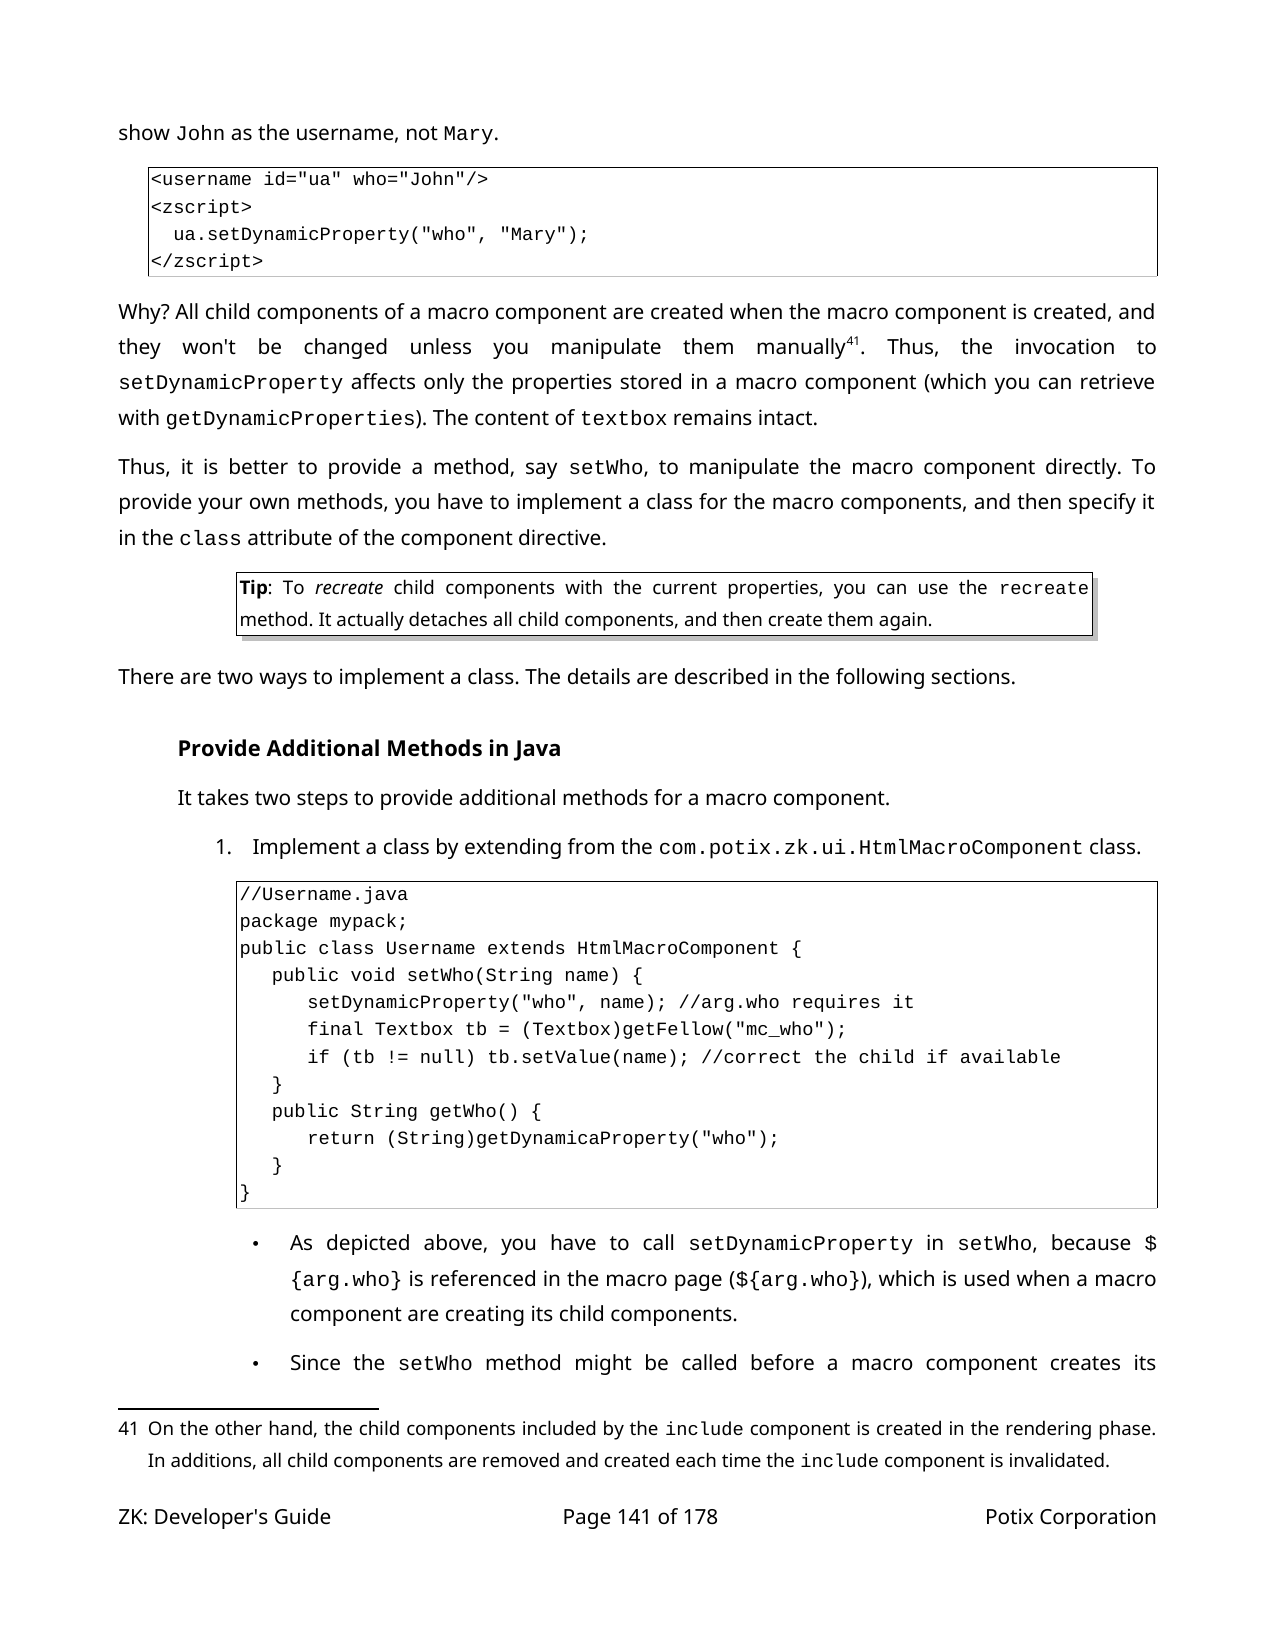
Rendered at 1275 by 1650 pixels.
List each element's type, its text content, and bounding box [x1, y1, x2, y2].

text setDynamicProperty("who", name); //arg.who requires it [237, 990, 1157, 1014]
text public String getWho() { [237, 1099, 1157, 1123]
text final Textbox tb = (Textbox)getFellow("mc_who"); [237, 1017, 1157, 1042]
text } [237, 1153, 1157, 1177]
text if (tb != null) tb.setValue(name); //correct the child if available [237, 1044, 1157, 1069]
text There are two ways to implement a class. The details are described in the following sections. [118, 662, 1157, 690]
text Why? All child components of a macro component are created when the macro component is created, and they won't be changed unless you manipulate them manually. Thus, the invocation to setDynamicProperty affects only the properties stored in a macro component (which you can retrieve with getDynamicProperties). The content of textbox remains intact. [118, 297, 1157, 431]
text //Username.java [237, 882, 1157, 906]
list As depicted above, you have to call setDynamicProperty in setWho, because ${arg.who} is referenced in the macro page (${arg.who}), which is used when a macro component are creating its child components. [252, 1228, 1157, 1328]
text package mypack; [237, 908, 1157, 933]
subtitle Provide Additional Methods in Java [177, 733, 1157, 763]
text Thus, it is better to provide a method, say setWho, to manipulate the macro component directly. To provide your own methods, you have to implement a class for the macro components, and then specify it in the class attribute of the component directive. [118, 452, 1157, 551]
text public class Username extends HtmlMacroComponent { [237, 936, 1157, 960]
text <username id="ua" who="John"/> [149, 168, 1157, 192]
text On the other hand, the child components included by the include component is created in the rendering phase. In additions, all child components are removed and created each time the include component is invalidated. [118, 1415, 1157, 1473]
text } [237, 1180, 1157, 1208]
text It takes two steps to provide additional methods for a macro component. [177, 783, 1157, 812]
text } [237, 1072, 1157, 1096]
list Implement a class by extending from the com.potix.zk.ui.HtmlMacroComponent class. [215, 832, 1157, 861]
text show John as the username, not Mary. [118, 118, 1157, 147]
text public void setWho(String name) { [237, 963, 1157, 987]
text ua.setDynamicProperty("who", "Mary"); [149, 222, 1157, 246]
text Tip: To recreate child components with the current properties, you can use the recreate method. It actually detaches all child components, and then create them again. [237, 573, 1092, 635]
list Since the setWho method might be called before a macro component creates its [252, 1348, 1157, 1377]
text <zscript> [149, 194, 1157, 219]
text </zscript> [149, 249, 1157, 276]
text return (String)getDynamicaProperty("who"); [237, 1126, 1157, 1150]
